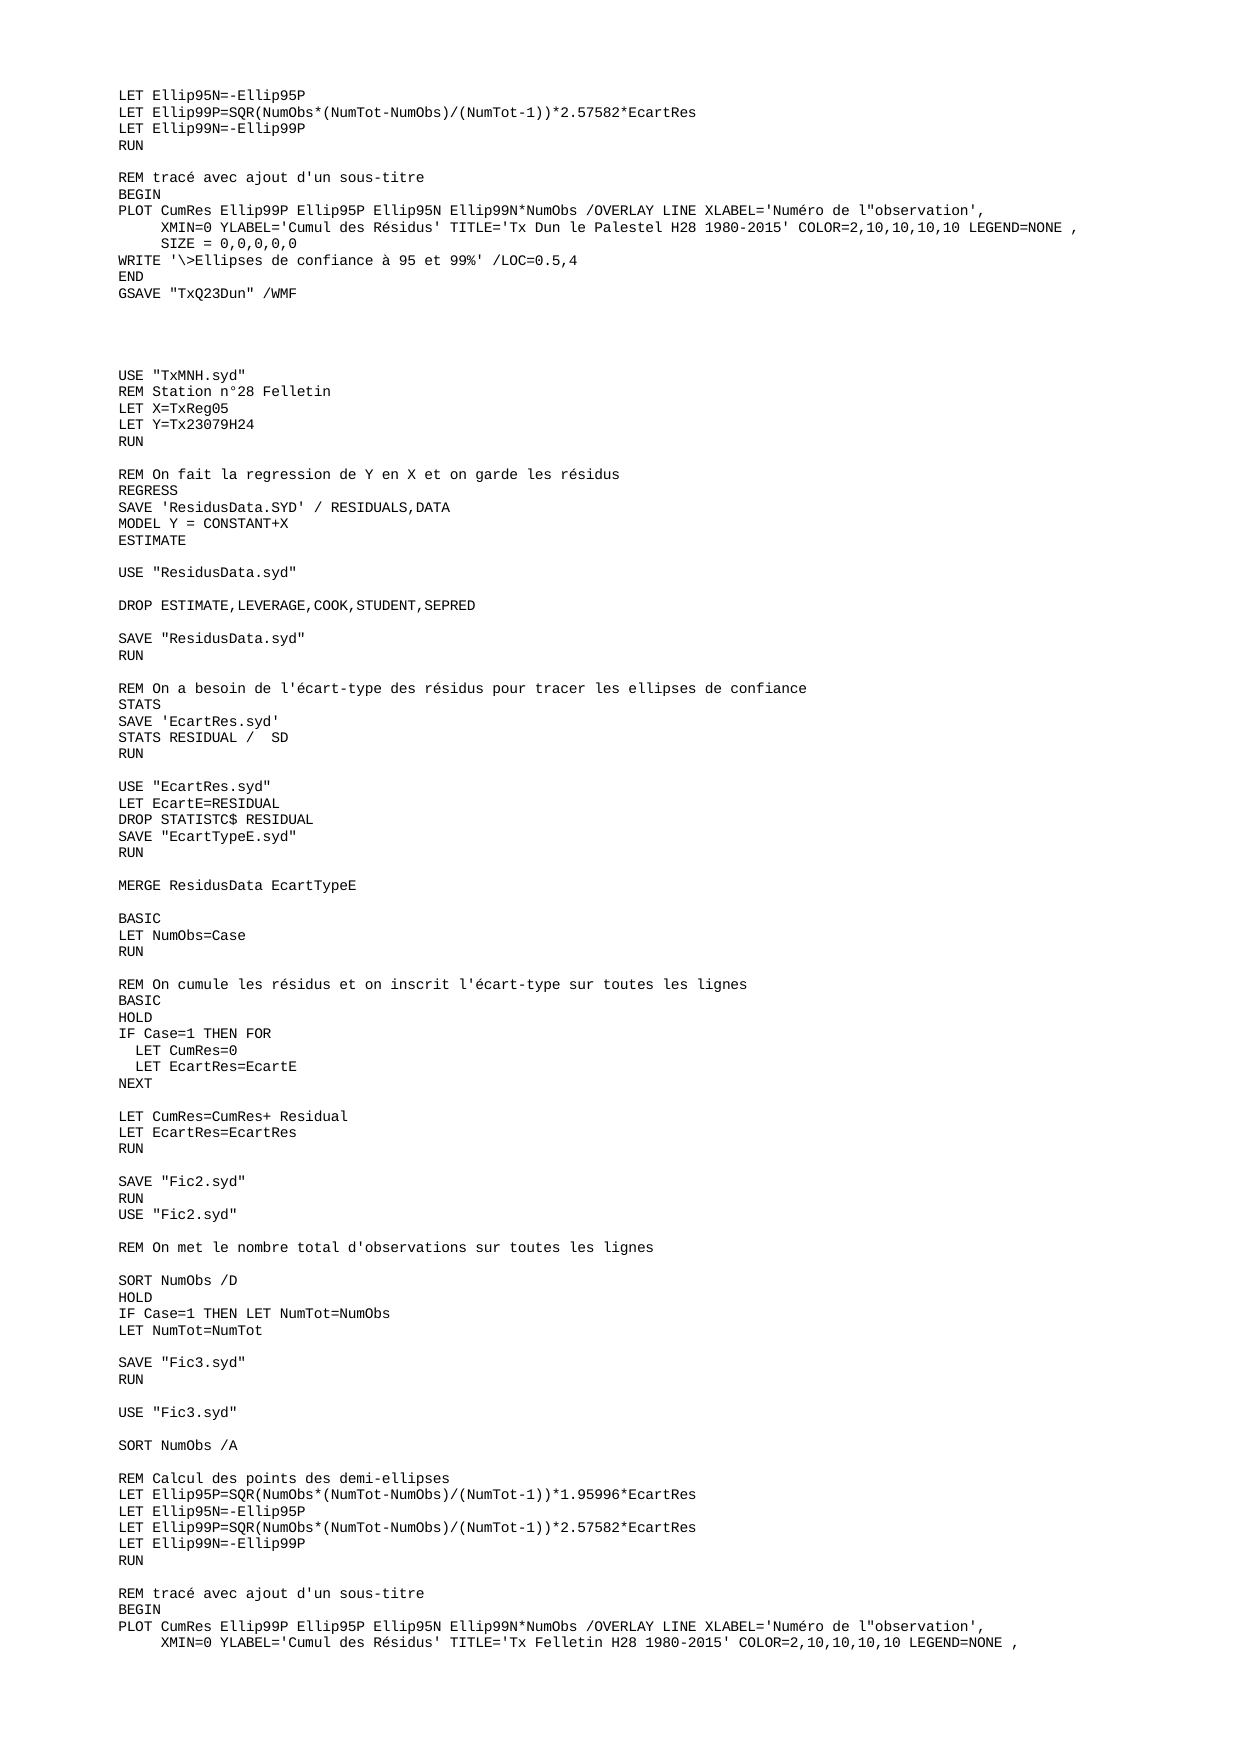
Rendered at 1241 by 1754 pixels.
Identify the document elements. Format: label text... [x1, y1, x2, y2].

text SAVE 'ResidusData.SYD' / RESIDUALS,DATA [118, 500, 1122, 516]
text LET EcartE=RESIDUAL [118, 796, 1122, 813]
text LET Ellip99P=SQR(NumObs*(NumTot-NumObs)/(NumTot-1))*2.57582*EcartRes [118, 105, 1122, 121]
text IF Case=1 THEN FOR [118, 1027, 1122, 1043]
text END [118, 269, 1122, 286]
text RUN [118, 434, 1122, 451]
text SAVE "Fic2.syd" [118, 1175, 1122, 1191]
text USE "ResidusData.syd" [118, 566, 1122, 582]
text LET CumRes=CumRes+ Residual [118, 1109, 1122, 1125]
text PLOT CumRes Ellip99P Ellip95P Ellip95N Ellip99N*NumObs /OVERLAY LINE XLABEL='Numéro de l"observation', [118, 204, 1122, 220]
text MODEL Y = CONSTANT+X [118, 516, 1122, 533]
text RUN [118, 138, 1122, 154]
text LET EcartRes=EcartRes [118, 1125, 1122, 1142]
text GSAVE "TxQ23Dun" /WMF [118, 286, 1122, 302]
text RUN [118, 648, 1122, 664]
text RUN [118, 846, 1122, 862]
text STATS RESIDUAL / SD [118, 730, 1122, 747]
text SORT NumObs /D [118, 1273, 1122, 1290]
text BEGIN [118, 1603, 1122, 1619]
text LET X=TxReg05 [118, 401, 1122, 418]
text SAVE 'EcartRes.syd' [118, 714, 1122, 730]
text REM Calcul des points des demi-ellipses [118, 1471, 1122, 1487]
text RUN [118, 1372, 1122, 1389]
text SAVE "Fic3.syd" [118, 1356, 1122, 1372]
text XMIN=0 YLABEL='Cumul des Résidus' TITLE='Tx Dun le Palestel H28 1980-2015' COLOR=2,10,10,10,10 LEGEND=NONE , [118, 220, 1122, 237]
text STATS [118, 697, 1122, 714]
text LET Ellip99N=-Ellip99P [118, 1537, 1122, 1553]
text SAVE "EcartTypeE.syd" [118, 829, 1122, 846]
text RUN [118, 747, 1122, 763]
text SIZE = 0,0,0,0,0 [118, 237, 1122, 253]
text LET NumTot=NumTot [118, 1323, 1122, 1339]
text IF Case=1 THEN LET NumTot=NumObs [118, 1306, 1122, 1323]
text LET EcartRes=EcartE [118, 1059, 1122, 1076]
text BEGIN [118, 187, 1122, 204]
text REM On cumule les résidus et on inscrit l'écart-type sur toutes les lignes [118, 977, 1122, 994]
text USE "Fic3.syd" [118, 1405, 1122, 1422]
text LET Y=Tx23079H24 [118, 418, 1122, 434]
text SAVE "ResidusData.syd" [118, 632, 1122, 648]
text NEXT [118, 1076, 1122, 1092]
text HOLD [118, 1010, 1122, 1027]
text DROP ESTIMATE,LEVERAGE,COOK,STUDENT,SEPRED [118, 599, 1122, 615]
text USE "TxMNH.syd" [118, 368, 1122, 385]
text LET Ellip99P=SQR(NumObs*(NumTot-NumObs)/(NumTot-1))*2.57582*EcartRes [118, 1520, 1122, 1537]
text REM On a besoin de l'écart-type des résidus pour tracer les ellipses de confiance [118, 681, 1122, 697]
text LET Ellip99N=-Ellip99P [118, 121, 1122, 138]
text LET CumRes=0 [118, 1043, 1122, 1059]
text RUN [118, 1142, 1122, 1158]
text SORT NumObs /A [118, 1438, 1122, 1454]
text REM tracé avec ajout d'un sous-titre [118, 171, 1122, 187]
text REGRESS [118, 483, 1122, 500]
text BASIC [118, 911, 1122, 928]
text REM On met le nombre total d'observations sur toutes les lignes [118, 1241, 1122, 1257]
text XMIN=0 YLABEL='Cumul des Résidus' TITLE='Tx Felletin H28 1980-2015' COLOR=2,10,10,10,10 LEGEND=NONE , [118, 1636, 1122, 1652]
text USE "EcartRes.syd" [118, 780, 1122, 796]
text REM On fait la regression de Y en X et on garde les résidus [118, 467, 1122, 483]
text REM Station n°28 Felletin [118, 385, 1122, 401]
text BASIC [118, 994, 1122, 1010]
text DROP STATISTC$ RESIDUAL [118, 813, 1122, 829]
text LET NumObs=Case [118, 928, 1122, 944]
text ESTIMATE [118, 533, 1122, 549]
text REM tracé avec ajout d'un sous-titre [118, 1586, 1122, 1603]
text RUN [118, 944, 1122, 961]
text LET Ellip95N=-Ellip95P [118, 88, 1122, 105]
text MERGE ResidusData EcartTypeE [118, 878, 1122, 895]
text LET Ellip95N=-Ellip95P [118, 1504, 1122, 1520]
text RUN [118, 1553, 1122, 1570]
text USE "Fic2.syd" [118, 1208, 1122, 1224]
text WRITE '\>Ellipses de confiance à 95 et 99%' /LOC=0.5,4 [118, 253, 1122, 269]
text HOLD [118, 1290, 1122, 1306]
text PLOT CumRes Ellip99P Ellip95P Ellip95N Ellip99N*NumObs /OVERLAY LINE XLABEL='Numéro de l"observation', [118, 1619, 1122, 1636]
text RUN [118, 1191, 1122, 1208]
text LET Ellip95P=SQR(NumObs*(NumTot-NumObs)/(NumTot-1))*1.95996*EcartRes [118, 1487, 1122, 1504]
